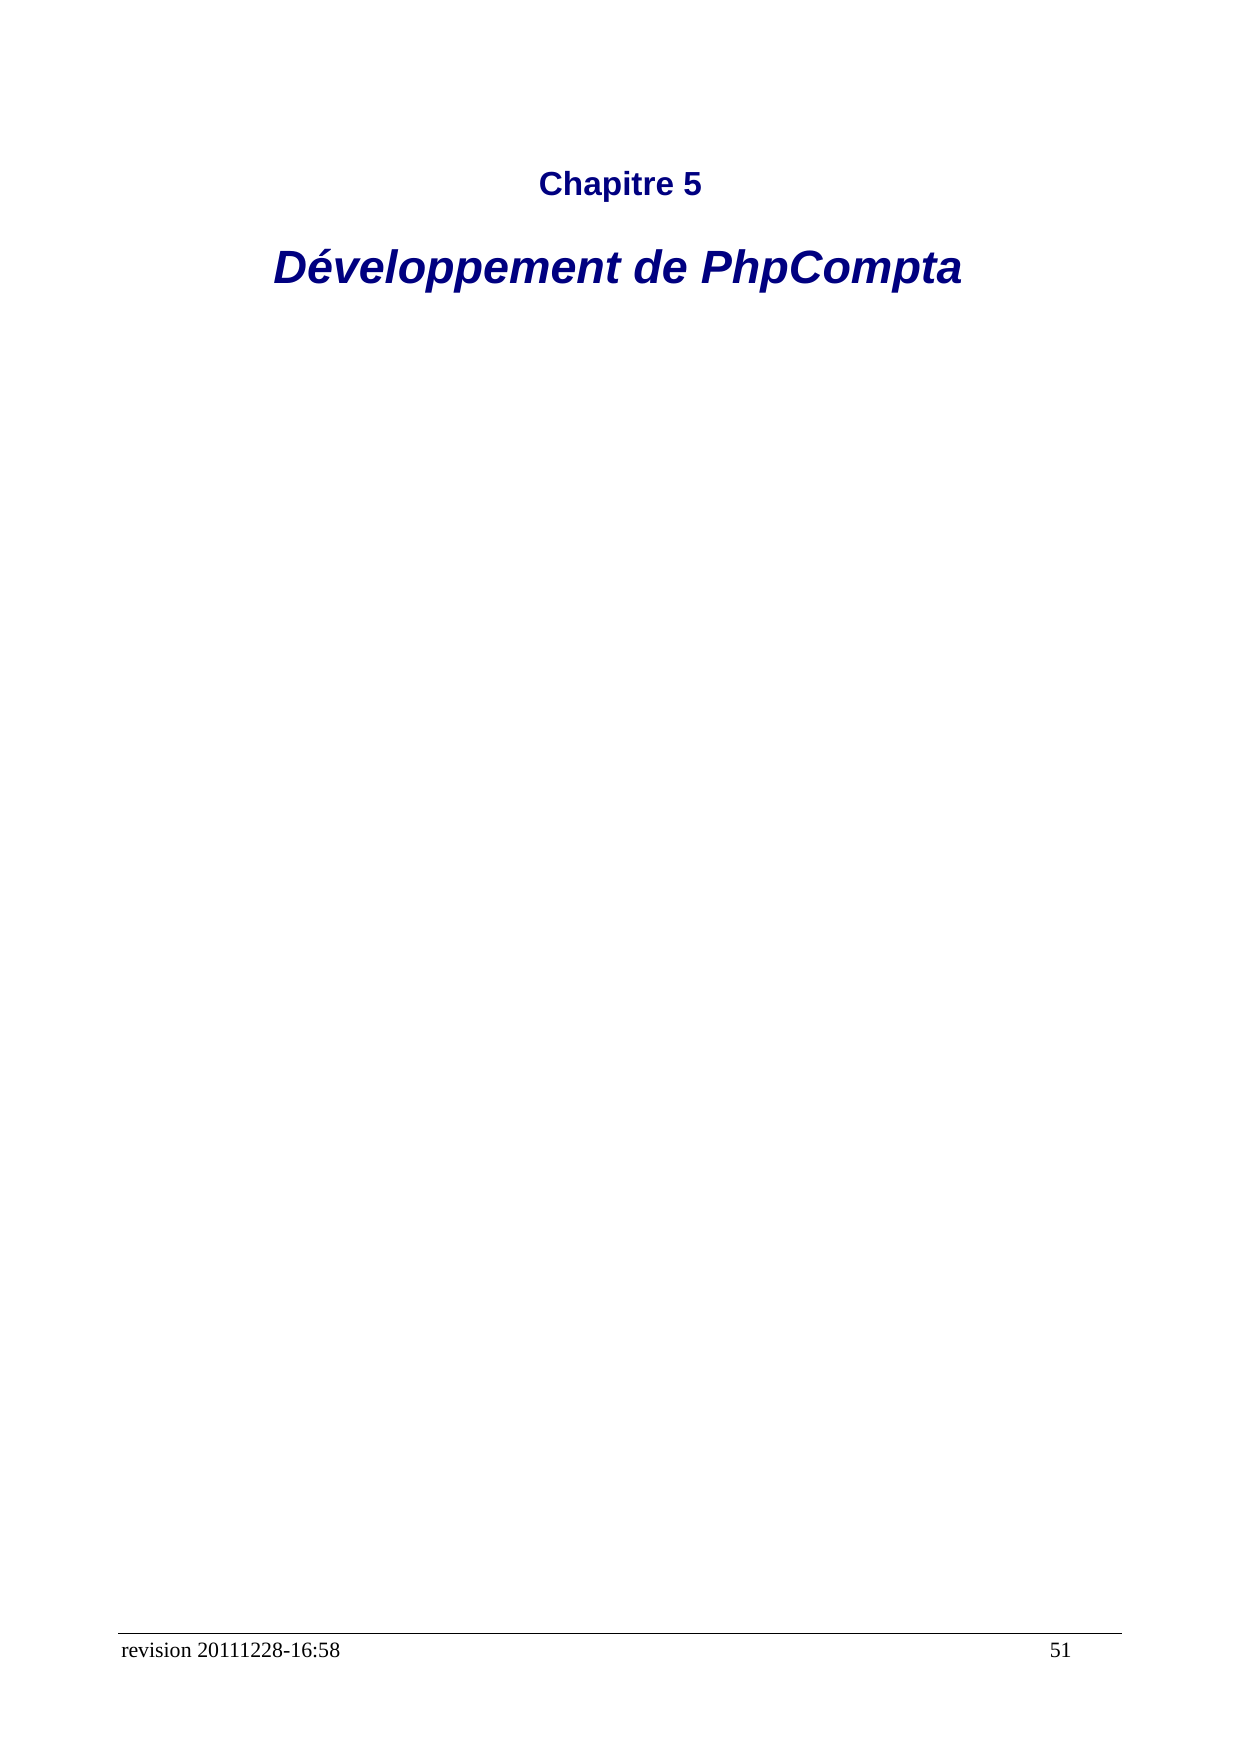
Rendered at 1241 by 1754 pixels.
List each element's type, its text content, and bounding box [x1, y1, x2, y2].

subtitle Développement de PhpCompta [118, 240, 1122, 294]
subtitle Chapitre 5 [118, 164, 1122, 202]
